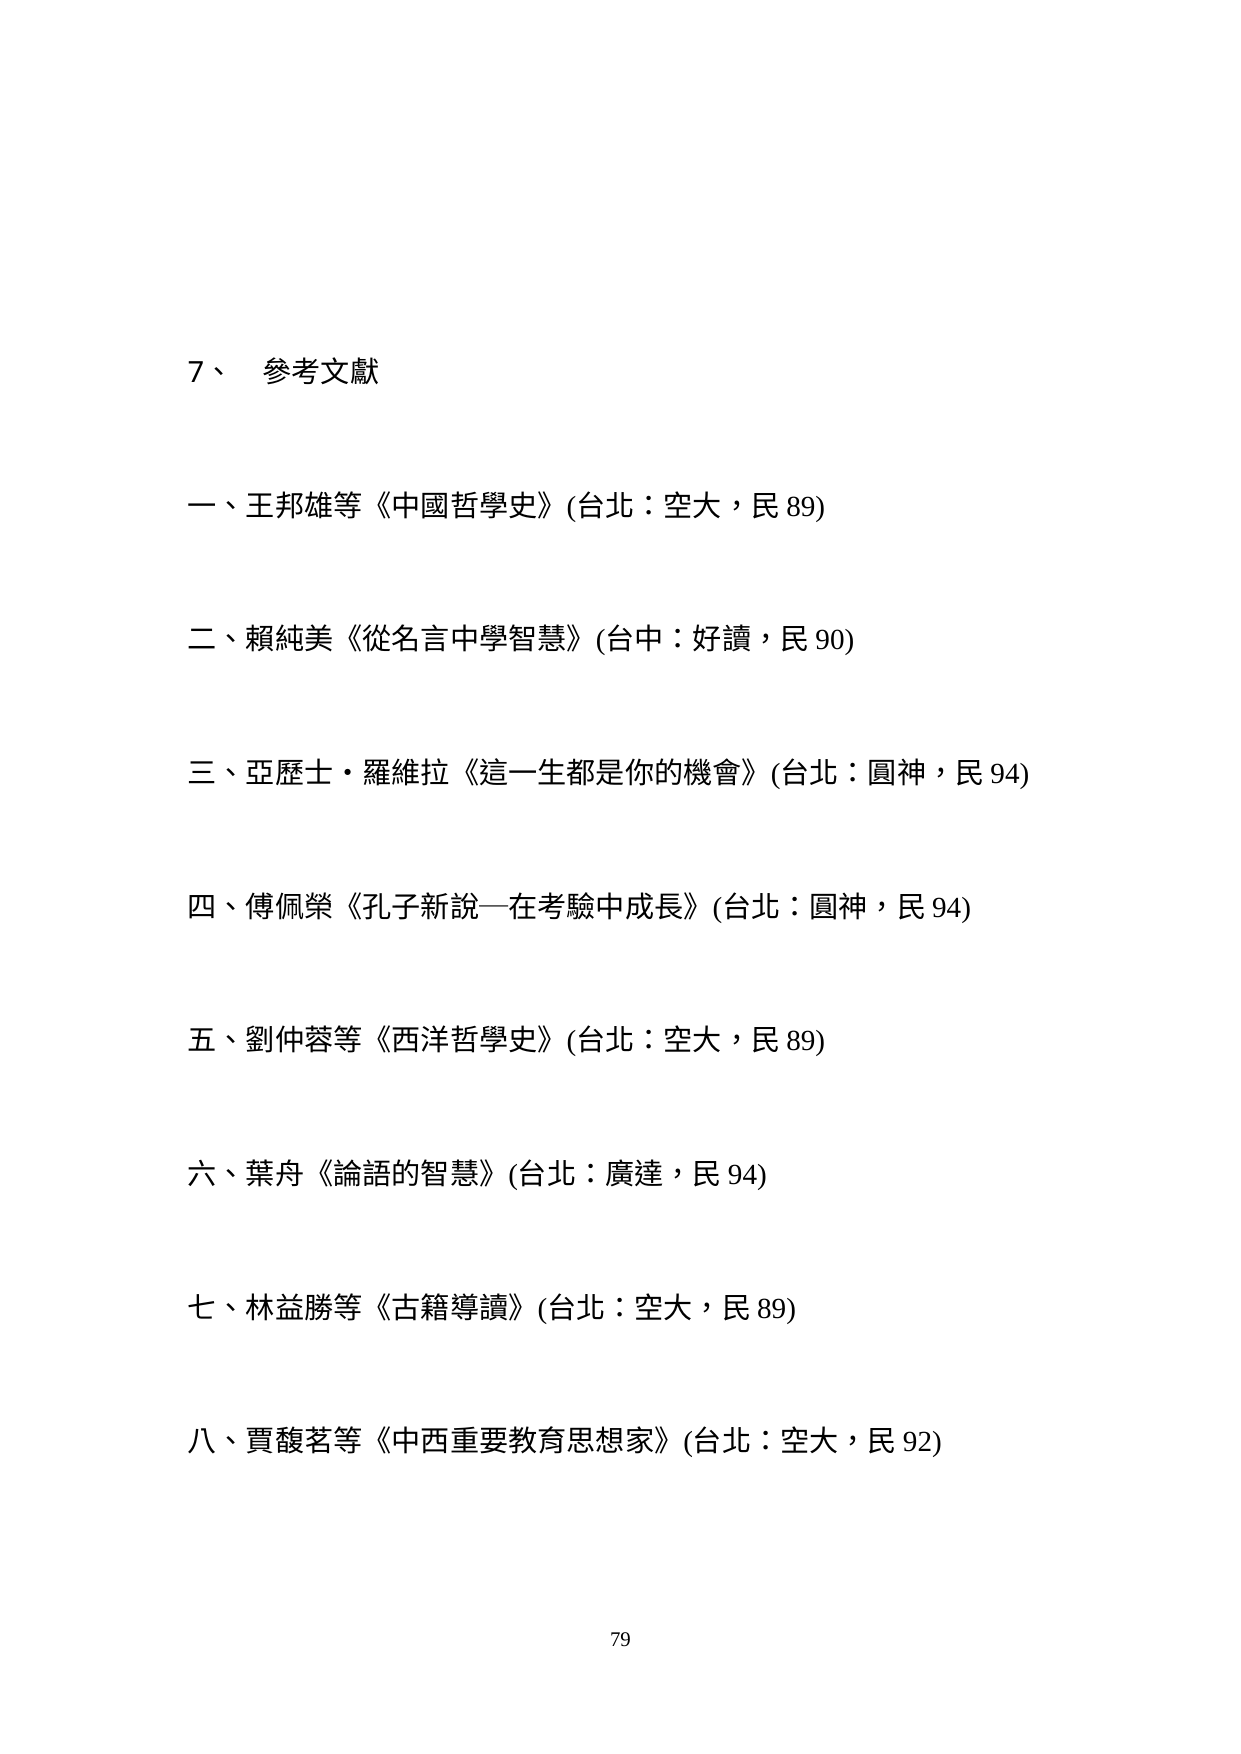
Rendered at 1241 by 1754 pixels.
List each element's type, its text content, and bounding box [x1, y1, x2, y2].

text 六、葉舟《論語的智慧》(台北：廣達，民94) [187, 1134, 1053, 1209]
text 七、林益勝等《古籍導讀》(台北：空大，民89) [187, 1268, 1053, 1343]
text 一、王邦雄等《中國哲學史》(台北：空大，民89) [187, 466, 1053, 541]
text 八、賈馥茗等《中西重要教育思想家》(台北：空大，民92) [187, 1401, 1053, 1476]
list 參考文獻 [187, 332, 1053, 407]
text 四、傅佩榮《孔子新說─在考驗中成長》(台北：圓神，民94) [187, 867, 1053, 942]
text 二、賴純美《從名言中學智慧》(台中：好讀，民90) [187, 599, 1053, 674]
text 五、劉仲蓉等《西洋哲學史》(台北：空大，民89) [187, 1001, 1053, 1076]
text 三、亞歷士‧羅維拉《這一生都是你的機會》(台北：圓神，民94) [187, 733, 1053, 808]
